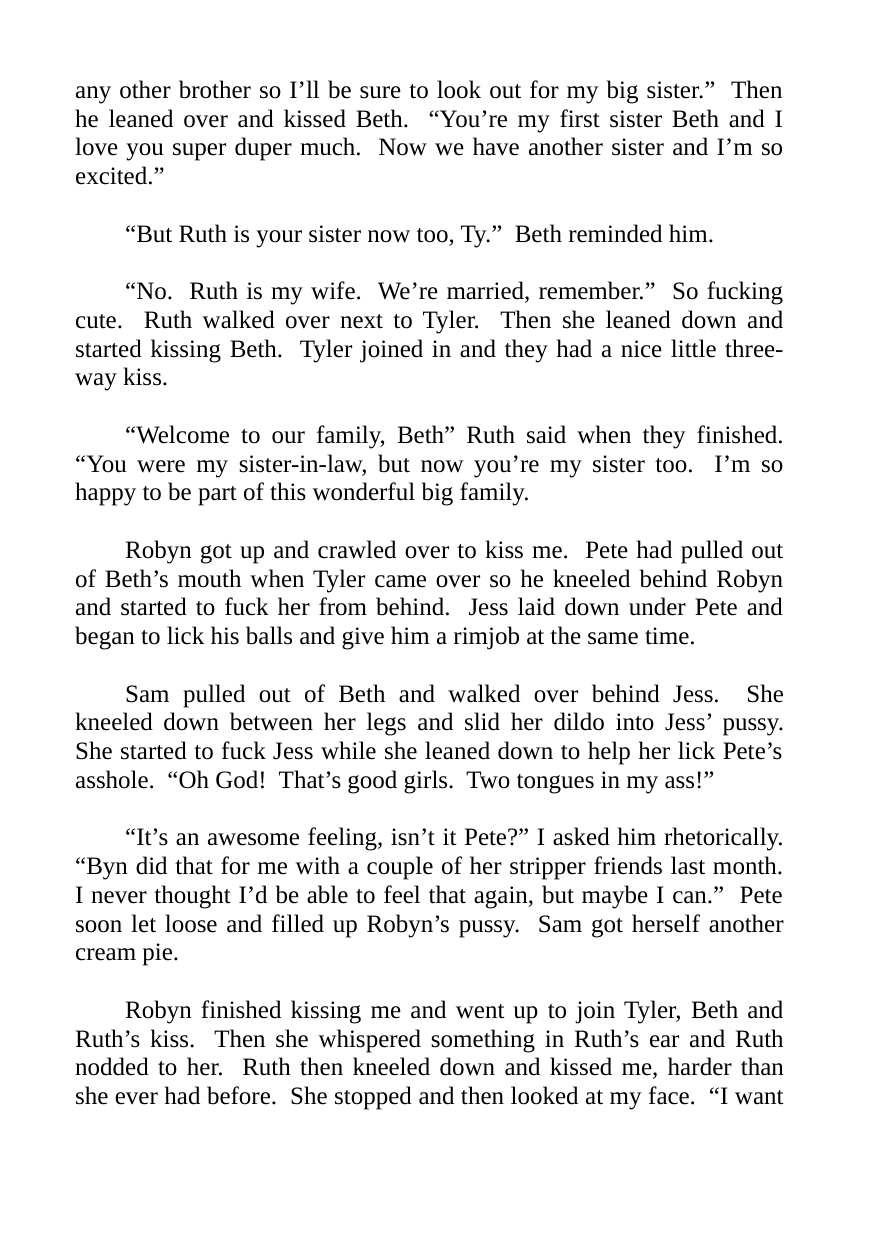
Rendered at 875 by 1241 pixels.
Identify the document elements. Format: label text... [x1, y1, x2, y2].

text “Welcome to our family, Beth” Ruth said when they finished. “You were my sister-in-law, but now you’re my sister too. I’m so happy to be part of this wonderful big family. [75, 420, 784, 506]
text Robyn got up and crawled over to kiss me. Pete had pulled out of Beth’s mouth when Tyler came over so he kneeled behind Robyn and started to fuck her from behind. Jess laid down under Pete and began to lick his balls and give him a rimjob at the same time. [75, 535, 784, 650]
text Robyn finished kissing me and went up to join Tyler, Beth and Ruth’s kiss. Then she whispered something in Ruth’s ear and Ruth nodded to her. Ruth then kneeled down and kissed me, harder than she ever had before. She stopped and then looked at my face. “I want [75, 995, 784, 1110]
text “But Ruth is your sister now too, Ty.” Beth reminded him. [75, 219, 784, 247]
text “No. Ruth is my wife. We’re married, remember.” So fucking cute. Ruth walked over next to Tyler. Then she leaned down and started kissing Beth. Tyler joined in and they had a nice little three-way kiss. [75, 276, 784, 391]
text “It’s an awesome feeling, isn’t it Pete?” I asked him rhetorically. “Byn did that for me with a couple of her stripper friends last month. I never thought I’d be able to feel that again, but maybe I can.” Pete soon let loose and filled up Robyn’s pussy. Sam got herself another cream pie. [75, 822, 784, 966]
text Sam pulled out of Beth and walked over behind Jess. She kneeled down between her legs and slid her dildo into Jess’ pussy. She started to fuck Jess while she leaned down to help her lick Pete’s asshole. “Oh God! That’s good girls. Two tongues in my ass!” [75, 679, 784, 794]
text any other brother so I’ll be sure to look out for my big sister.” Then he leaned over and kissed Beth. “You’re my first sister Beth and I love you super duper much. Now we have another sister and I’m so excited.” [75, 75, 784, 190]
